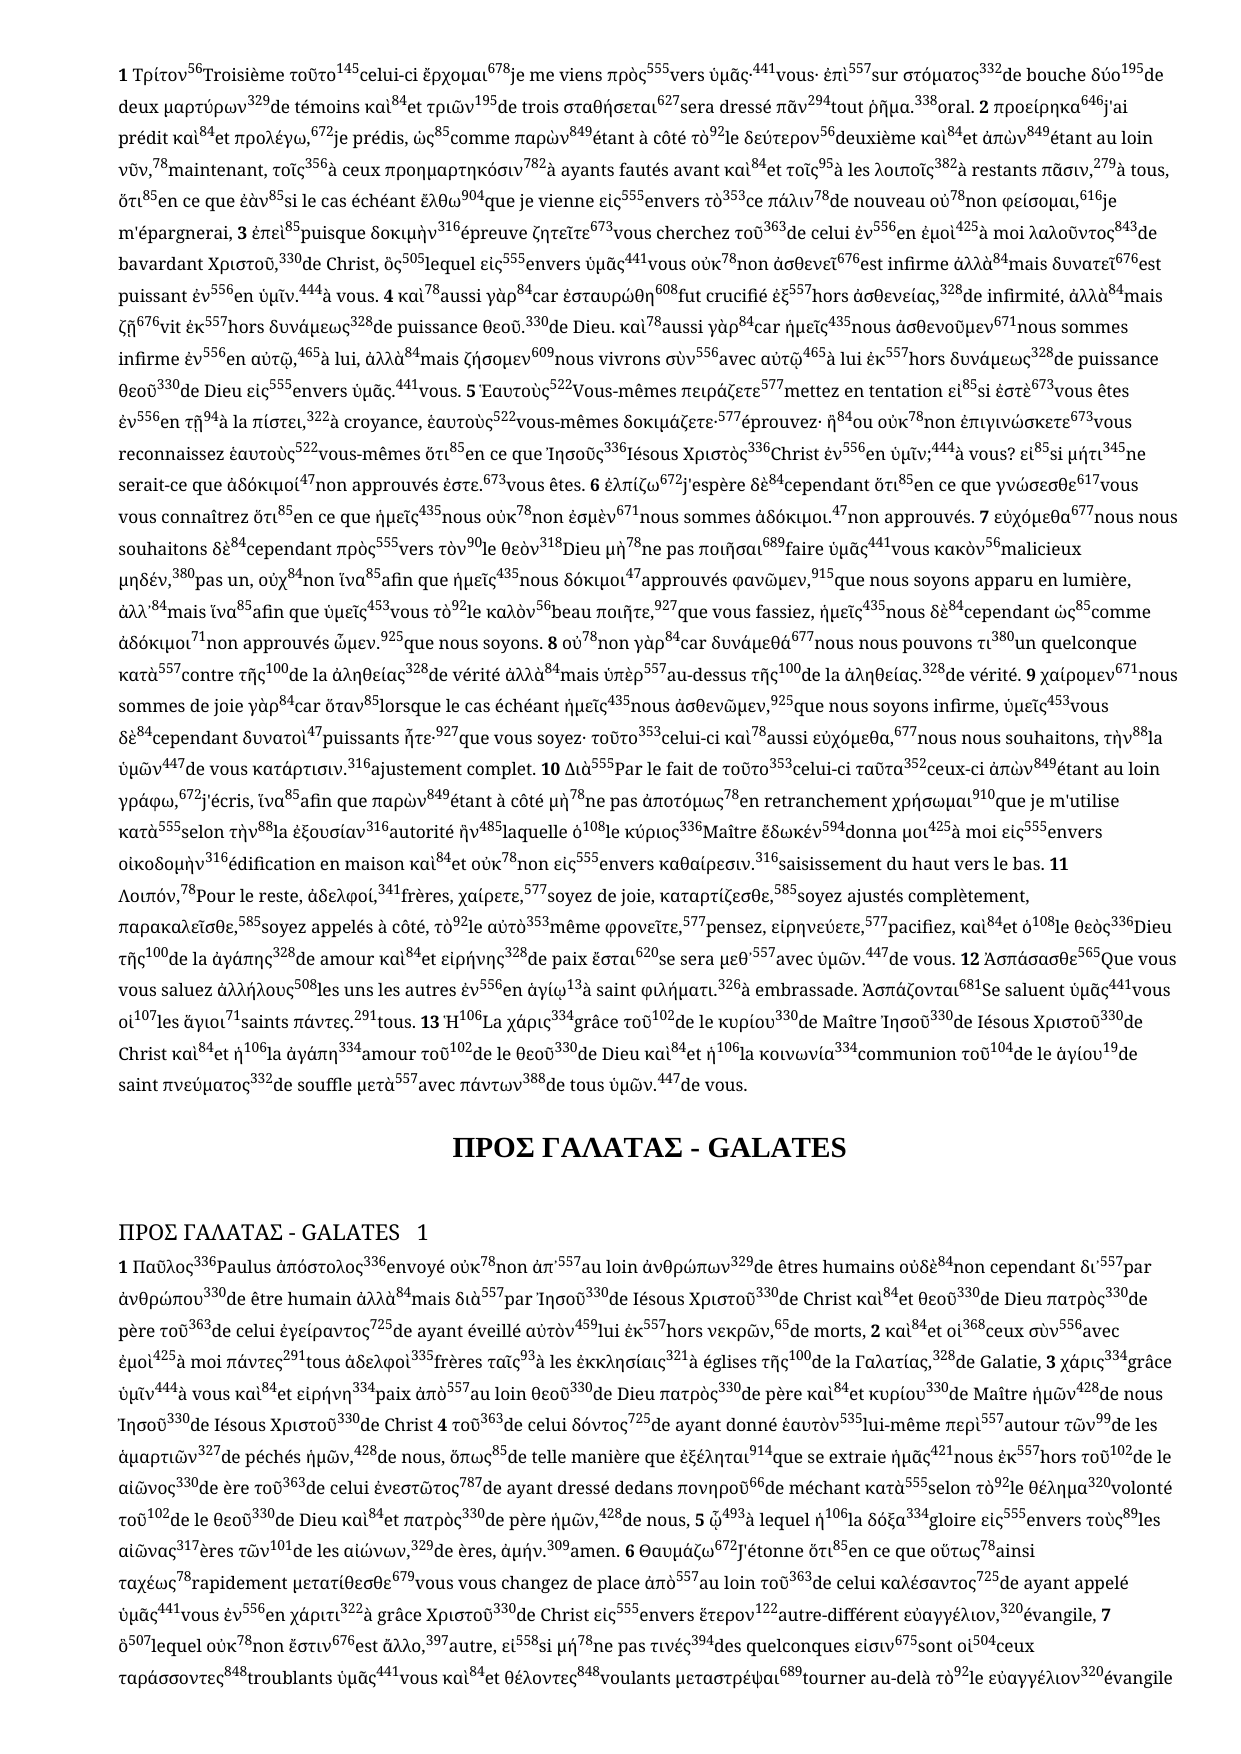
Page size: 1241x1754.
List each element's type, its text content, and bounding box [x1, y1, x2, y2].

text 1 Τρίτον56Troisième τοῦτο145celui-ci ἔρχομαι678je me viens πρὸς555vers ὑμᾶς·441vous· ἐπὶ557sur στόματος332de bouche δύο195de deux μαρτύρων329de témoins καὶ84et τριῶν195de trois σταθήσεται627sera dressé πᾶν294tout ῥῆμα.338oral. 2 προείρηκα646j'ai prédit καὶ84et προλέγω,672je prédis, ὡς85comme παρὼν849étant à côté τὸ92le δεύτερον56deuxième καὶ84et ἀπὼν849étant au loin νῦν,78maintenant, τοῖς356à ceux προημαρτηκόσιν782à ayants fautés avant καὶ84et τοῖς95à les λοιποῖς382à restants πᾶσιν,279à tous, ὅτι85en ce que ἐὰν85si le cas échéant ἔλθω904que je vienne εἰς555envers τὸ353ce πάλιν78de nouveau οὐ78non φείσομαι,616je m'épargnerai, 3 ἐπεὶ85puisque δοκιμὴν316épreuve ζητεῖτε673vous cherchez τοῦ363de celui ἐν556en ἐμοὶ425à moi λαλοῦντος843de bavardant Χριστοῦ,330de Christ, ὃς505lequel εἰς555envers ὑμᾶς441vous οὐκ78non ἀσθενεῖ676est infirme ἀλλὰ84mais δυνατεῖ676est puissant ἐν556en ὑμῖν.444à vous. 4 καὶ78aussi γὰρ84car ἐσταυρώθη608fut crucifié ἐξ557hors ἀσθενείας,328de infirmité, ἀλλὰ84mais ζῇ676vit ἐκ557hors δυνάμεως328de puissance θεοῦ.330de Dieu. καὶ78aussi γὰρ84car ἡμεῖς435nous ἀσθενοῦμεν671nous sommes infirme ἐν556en αὐτῷ,465à lui, ἀλλὰ84mais ζήσομεν609nous vivrons σὺν556avec αὐτῷ465à lui ἐκ557hors δυνάμεως328de puissance θεοῦ330de Dieu εἰς555envers ὑμᾶς.441vous. 5 Ἑαυτοὺς522Vous-mêmes πειράζετε577mettez en tentation εἰ85si ἐστὲ673vous êtes ἐν556en τῇ94à la πίστει,322à croyance, ἑαυτοὺς522vous-mêmes δοκιμάζετε·577éprouvez· ἢ84ou οὐκ78non ἐπιγινώσκετε673vous reconnaissez ἑαυτοὺς522vous-mêmes ὅτι85en ce que Ἰησοῦς336Iésous Χριστὸς336Christ ἐν556en ὑμῖν;444à vous? εἰ85si μήτι345ne serait-ce que ἀδόκιμοί47non approuvés ἐστε.673vous êtes. 6 ἐλπίζω672j'espère δὲ84cependant ὅτι85en ce que γνώσεσθε617vous vous connaîtrez ὅτι85en ce que ἡμεῖς435nous οὐκ78non ἐσμὲν671nous sommes ἀδόκιμοι.47non approuvés. 7 εὐχόμεθα677nous nous souhaitons δὲ84cependant πρὸς555vers τὸν90le θεὸν318Dieu μὴ78ne pas ποιῆσαι689faire ὑμᾶς441vous κακὸν56malicieux μηδέν,380pas un, οὐχ84non ἵνα85afin que ἡμεῖς435nous δόκιμοι47approuvés φανῶμεν,915que nous soyons apparu en lumière, ἀλλ᾽84mais ἵνα85afin que ὑμεῖς453vous τὸ92le καλὸν56beau ποιῆτε,927que vous fassiez, ἡμεῖς435nous δὲ84cependant ὡς85comme ἀδόκιμοι71non approuvés ὦμεν.925que nous soyons. 8 οὐ78non γὰρ84car δυνάμεθά677nous nous pouvons τι380un quelconque κατὰ557contre τῆς100de la ἀληθείας328de vérité ἀλλὰ84mais ὑπὲρ557au-dessus τῆς100de la ἀληθείας.328de vérité. 9 χαίρομεν671nous sommes de joie γὰρ84car ὅταν85lorsque le cas échéant ἡμεῖς435nous ἀσθενῶμεν,925que nous soyons infirme, ὑμεῖς453vous δὲ84cependant δυνατοὶ47puissants ἦτε·927que vous soyez· τοῦτο353celui-ci καὶ78aussi εὐχόμεθα,677nous nous souhaitons, τὴν88la ὑμῶν447de vous κατάρτισιν.316ajustement complet. 10 Διὰ555Par le fait de τοῦτο353celui-ci ταῦτα352ceux-ci ἀπὼν849étant au loin γράφω,672j'écris, ἵνα85afin que παρὼν849étant à côté μὴ78ne pas ἀποτόμως78en retranchement χρήσωμαι910que je m'utilise κατὰ555selon τὴν88la ἐξουσίαν316autorité ἣν485laquelle ὁ108le κύριος336Maître ἔδωκέν594donna μοι425à moi εἰς555envers οἰκοδομὴν316édification en maison καὶ84et οὐκ78non εἰς555envers καθαίρεσιν.316saisissement du haut vers le bas. 11 Λοιπόν,78Pour le reste, ἀδελφοί,341frères, χαίρετε,577soyez de joie, καταρτίζεσθε,585soyez ajustés complètement, παρακαλεῖσθε,585soyez appelés à côté, τὸ92le αὐτὸ353même φρονεῖτε,577pensez, εἰρηνεύετε,577pacifiez, καὶ84et ὁ108le θεὸς336Dieu τῆς100de la ἀγάπης328de amour καὶ84et εἰρήνης328de paix ἔσται620se sera μεθ᾽557avec ὑμῶν.447de vous. 12 Ἀσπάσασθε565Que vous vous saluez ἀλλήλους508les uns les autres ἐν556en ἁγίῳ13à saint φιλήματι.326à embrassade. Ἀσπάζονται681Se saluent ὑμᾶς441vous οἱ107les ἅγιοι71saints πάντες.291tous. 13 Ἡ106La χάρις334grâce τοῦ102de le κυρίου330de Maître Ἰησοῦ330de Iésous Χριστοῦ330de Christ καὶ84et ἡ106la ἀγάπη334amour τοῦ102de le θεοῦ330de Dieu καὶ84et ἡ106la κοινωνία334communion τοῦ104de le ἁγίου19de saint πνεύματος332de souffle μετὰ557avec πάντων388de tous ὑμῶν.447de vous. [118, 59, 1181, 1097]
subtitle ΠΡΟΣ ΓΑΛΑΤΑΣ - GALATES [118, 1130, 1181, 1163]
text ΠΡΟΣ ΓΑΛΑΤΑΣ - GALATES 1 [118, 1217, 1181, 1247]
text 1 Παῦλος336Paulus ἀπόστολος336envoyé οὐκ78non ἀπ᾽557au loin ἀνθρώπων329de êtres humains οὐδὲ84non cependant δι᾽557par ἀνθρώπου330de être humain ἀλλὰ84mais διὰ557par Ἰησοῦ330de Iésous Χριστοῦ330de Christ καὶ84et θεοῦ330de Dieu πατρὸς330de père τοῦ363de celui ἐγείραντος725de ayant éveillé αὐτὸν459lui ἐκ557hors νεκρῶν,65de morts, 2 καὶ84et οἱ368ceux σὺν556avec ἐμοὶ425à moi πάντες291tous ἀδελφοὶ335frères ταῖς93à les ἐκκλησίαις321à églises τῆς100de la Γαλατίας,328de Galatie, 3 χάρις334grâce ὑμῖν444à vous καὶ84et εἰρήνη334paix ἀπὸ557au loin θεοῦ330de Dieu πατρὸς330de père καὶ84et κυρίου330de Maître ἡμῶν428de nous Ἰησοῦ330de Iésous Χριστοῦ330de Christ 4 τοῦ363de celui δόντος725de ayant donné ἑαυτὸν535lui-même περὶ557autour τῶν99de les ἁμαρτιῶν327de péchés ἡμῶν,428de nous, ὅπως85de telle manière que ἐξέληται914que se extraie ἡμᾶς421nous ἐκ557hors τοῦ102de le αἰῶνος330de ère τοῦ363de celui ἐνεστῶτος787de ayant dressé dedans πονηροῦ66de méchant κατὰ555selon τὸ92le θέλημα320volonté τοῦ102de le θεοῦ330de Dieu καὶ84et πατρὸς330de père ἡμῶν,428de nous, 5 ᾧ493à lequel ἡ106la δόξα334gloire εἰς555envers τοὺς89les αἰῶνας317ères τῶν101de les αἰώνων,329de ères, ἀμήν.309amen. 6 Θαυμάζω672J'étonne ὅτι85en ce que οὕτως78ainsi ταχέως78rapidement μετατίθεσθε679vous vous changez de place ἀπὸ557au loin τοῦ363de celui καλέσαντος725de ayant appelé ὑμᾶς441vous ἐν556en χάριτι322à grâce Χριστοῦ330de Christ εἰς555envers ἕτερον122autre-différent εὐαγγέλιον,320évangile, 7 ὃ507lequel οὐκ78non ἔστιν676est ἄλλο,397autre, εἰ558si μή78ne pas τινές394des quelconques εἰσιν675sont οἱ504ceux ταράσσοντες848troublants ὑμᾶς441vous καὶ84et θέλοντες848voulants μεταστρέψαι689tourner au-delà τὸ92le εὐαγγέλιον320évangile τοῦ102de le Χριστοῦ.330de Christ. 8 ἀλλὰ84mais καὶ78aussi ἐὰν85si le cas échéant ἡμεῖς435nous ἢ84ou ἄγγελος336messager ἐξ557hors οὐρανοῦ330de ciel εὐαγγελίζηται936que se évangélise ὑμῖν444à vous παρ᾽555à côté ὃ489lequel εὐηγγελισάμεθα595nous nous évangélisâmes ὑμῖν,444à vous, ἀνάθεμα338anathème ἔστω.580soit. 9 ὡς85comme προειρήκαμεν645nous avons prédit καὶ78aussi ἄρτι78à l'instant πάλιν78de nouveau λέγω·672je dis· εἴ85si τις395un quelconque ὑμᾶς441vous εὐαγγελίζεται682se évangélise παρ᾽555à côté ὃ489lequel παρελάβετε,591vous prîtes à côté, ἀνάθεμα338anathème ἔστω.580soit. 10 Ἄρτι78À l'instant γὰρ84car ἀνθρώπους317êtres humains πείθω672je persuade ἢ84ou τὸν90le θεόν;318Dieu? ἢ84ou ζητῶ672je cherche ἀνθρώποις323à êtres humains ἀρέσκειν;698plaire? εἰ85si ἔτι78encore ἀνθρώποις323à êtres humains ἤρεσκον,629je plaisais, Χριστοῦ330de Christ δοῦλος336mâle esclave οὐκ78non ἂν345le cas échéant ἤμην.635je m'étais. 11 Γνωρίζω672Je fais connaître γὰρ84car ὑμῖν,444à vous, ἀδελφοί,341frères, τὸ92le εὐαγγέλιον320évangile τὸ353ce εὐαγγελισθὲν755ayant été évangélisé ὑπ᾽557sous ἐμοῦ429de moi ὅτι85en ce que οὐκ78non ἔστιν676est κατὰ555selon ἄνθρωπον·318être humain· 12 οὐδὲ84non cependant γὰρ84car ἐγὼ436moi παρὰ557à côté ἀνθρώπου330de être humain παρέλαβον590je pris à côté αὐτὸ461lui οὔτε84ni ἐδιδάχθην,604je fus enseigné, ἀλλὰ84mais δι᾽557par ἀποκαλύψεως328de découverte Ἰησοῦ330de Iésous Χριστοῦ.330de Christ. 13 Ἠκούσατε591Vous écoutâtes γὰρ84car τὴν88la ἐμὴν221mienne ἀναστροφήν316retournement de bas en haut ποτε78à un moment ἐν556en τῷ96à le Ἰουδαϊσμῷ,324à Ioudaisme, ὅτι85en ce que καθ᾽555selon ὑπερβολὴν316hyperbole ἐδίωκον629je poursuivais τὴν88la ἐκκλησίαν316église τοῦ102de le θεοῦ330de Dieu καὶ84et ἐπόρθουν629je ravageais αὐτήν,457elle, 14 καὶ84et προέκοπτον629je progressais ἐν556en τῷ96à le Ἰουδαϊσμῷ324à Ioudaisme ὑπὲρ555au-dessus πολλοὺς273nombreux συνηλικιώτας317âges communs ἐν556en τῷ98à le γένει326à genre μου,429de moi, περισσοτέρως78plus surabondamment ζηλωτὴς336zélote ὑπάρχων849subsistant τῶν99de les πατρικῶν63de paternelles μου429de moi παραδόσεων.327de transmissions. 15 Ὅτε85Lorsque δὲ84cependant εὐδόκησεν594estima en bien ὁ369celui ἀφορίσας730ayant délimité au loin με422moi ἐκ557hors κοιλίας328de cavité ventrale μητρός328de mère μου429de moi καὶ84et καλέσας730ayant appelé διὰ557par τῆς100de la χάριτος328de grâce αὐτοῦ471de lui 16 ἀποκαλύψαι689découvrir τὸν90le υἱὸν318fils αὐτοῦ471de lui ἐν556en ἐμοί,425à moi, ἵνα85afin que εὐαγγελίζωμαι932que je m'évangélise αὐτὸν459lui ἐν556en τοῖς97à les ἔθνεσιν,325à ethnies, εὐθέως78directement οὐ84non προσανεθέμην596je me posai haut auprès σαρκὶ322à chair καὶ84et αἵματι326à sang 17 οὐδὲ84non cependant ἀνῆλθον590je vins de bas en haut εἰς555envers Ἱεροσόλυμα319Ierosoluma πρὸς555vers τοὺς89les πρὸ557d'avant ἐμοῦ429de moi ἀποστόλους,317envoyés, ἀλλὰ84mais ἀπῆλθον590j'éloignai εἰς555envers Ἀραβίαν316Arabie καὶ84et πάλιν78de nouveau ὑπέστρεψα590je retournai en arrière εἰς555envers Δαμασκόν.316Damas. 18 Ἔπειτα78Ensuite μετὰ555après ἔτη319ans τρία185trois ἀνῆλθον590je vins de bas en haut εἰς555envers Ἱεροσόλυμα319Ierosoluma ἱστορῆσαι689enquêter Κηφᾶν318Képhas καὶ84et ἐπέμεινα590je restai sur πρὸς555vers αὐτὸν459lui ἡμέρας315journées δεκαπέντε,181quinze, 19 ἕτερον378autre-différent δὲ84cependant τῶν101de les ἀποστόλων329de envoyés οὐκ78non εἶδον590je vis εἰ558si μὴ78ne pas Ἰάκωβον318Iakobos τὸν90le ἀδελφὸν318frère τοῦ102de le κυρίου.330de Maître. 20 ἃ488lesquels δὲ84cependant γράφω672j'écris ὑμῖν,444à vous, ἰδοὺ311voici ἐνώπιον560en devant τοῦ102de le θεοῦ330de Dieu ὅτι85en ce que οὐ78non ψεύδομαι.678je me mens. 21 Ἔπειτα78Ensuite ἦλθον590je vins εἰς555envers τὰ91les κλίματα319climats τῆς100de la Συρίας328de Syrie καὶ84et τῆς100de la Κιλικίας·328de Cilicie· 22 ἤμην635je m'étais δὲ84cependant ἀγνοούμενος900étant méconnu τῷ98à le προσώπῳ326à face ταῖς93à les ἐκκλησίαις321à églises τῆς100de la Ἰουδαίας328de Ioudaia ταῖς354à celles ἐν556en Χριστῷ.324à Christ. 23 μόνον78seulement δὲ84cependant ἀκούοντες848écoutants ἦσαν632étaient ὅτι85en ce que ὁ369celui διώκων849poursuivant ἡμᾶς421nous ποτε78à un moment νῦν78maintenant εὐαγγελίζεται682se évangélise τὴν88la πίστιν316croyance ἥν485laquelle ποτε78à un moment ἐπόρθει,633ravageait, 24 καὶ84et ἐδόξαζον632glorifiaient ἐν556en ἐμοὶ425à moi τὸν90le θεόν.318Dieu. [118, 1251, 1181, 1689]
